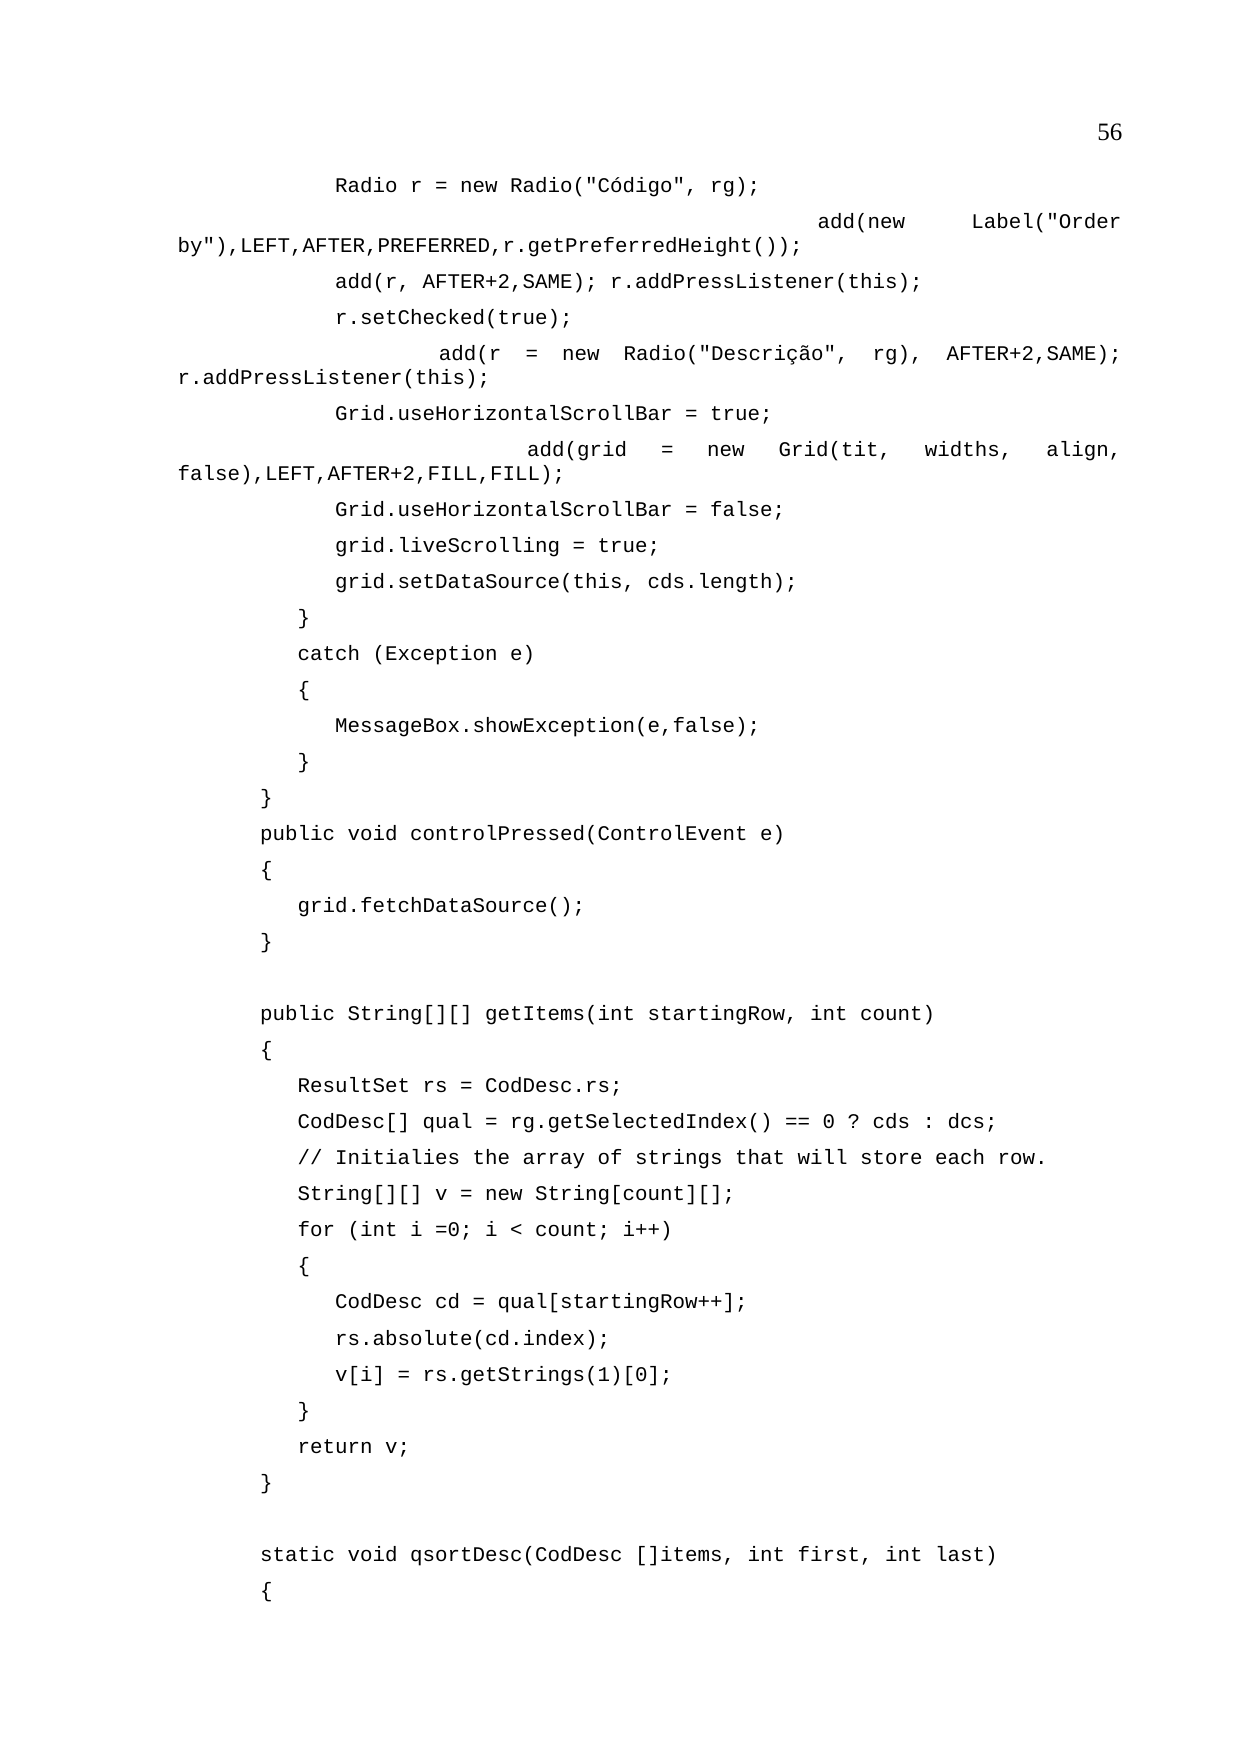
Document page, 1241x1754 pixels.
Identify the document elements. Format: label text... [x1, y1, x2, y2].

list grid.setDataSource(this, cds.length); [177, 571, 1122, 594]
list grid.fetchDataSource(); [177, 895, 1122, 919]
list public void controlPressed(ControlEvent e) [177, 823, 1122, 847]
list catch (Exception e) [177, 643, 1122, 666]
list add(grid = new Grid(tit, widths, align, false),LEFT,AFTER+2,FILL,FILL); [177, 439, 1122, 486]
list return v; [177, 1436, 1122, 1459]
list add(new Label("Order by"),LEFT,AFTER,PREFERRED,r.getPreferredHeight()); [177, 211, 1122, 259]
list static void qsortDesc(CodDesc []items, int first, int last) [177, 1544, 1122, 1567]
list { [177, 679, 1122, 702]
list } [177, 751, 1122, 774]
list add(r, AFTER+2,SAME); r.addPressListener(this); [177, 271, 1122, 295]
list v[i] = rs.getStrings(1)[0]; [177, 1363, 1122, 1387]
list add(r = new Radio("Descrição", rg), AFTER+2,SAME); r.addPressListener(this); [177, 343, 1122, 390]
list rs.absolute(cd.index); [177, 1327, 1122, 1351]
list } [177, 1472, 1122, 1495]
list // Initialies the array of strings that will store each row. [177, 1147, 1122, 1171]
list String[][] v = new String[count][]; [177, 1183, 1122, 1207]
list CodDesc cd = qual[startingRow++]; [177, 1291, 1122, 1315]
list } [177, 787, 1122, 811]
list { [177, 1580, 1122, 1603]
list { [177, 1255, 1122, 1279]
list Radio r = new Radio("Código", rg); [177, 175, 1122, 199]
list } [177, 607, 1122, 630]
list } [177, 931, 1122, 955]
list grid.liveScrolling = true; [177, 534, 1122, 558]
list CodDesc[] qual = rg.getSelectedIndex() == 0 ? cds : dcs; [177, 1111, 1122, 1135]
list { [177, 859, 1122, 883]
list Grid.useHorizontalScrollBar = true; [177, 403, 1122, 426]
list for (int i =0; i < count; i++) [177, 1219, 1122, 1243]
list public String[][] getItems(int startingRow, int count) [177, 1003, 1122, 1027]
list Grid.useHorizontalScrollBar = false; [177, 498, 1122, 522]
list ResultSet rs = CodDesc.rs; [177, 1075, 1122, 1099]
list { [177, 1039, 1122, 1063]
list } [177, 1399, 1122, 1423]
list r.setChecked(true); [177, 307, 1122, 331]
list MessageBox.showException(e,false); [177, 715, 1122, 738]
